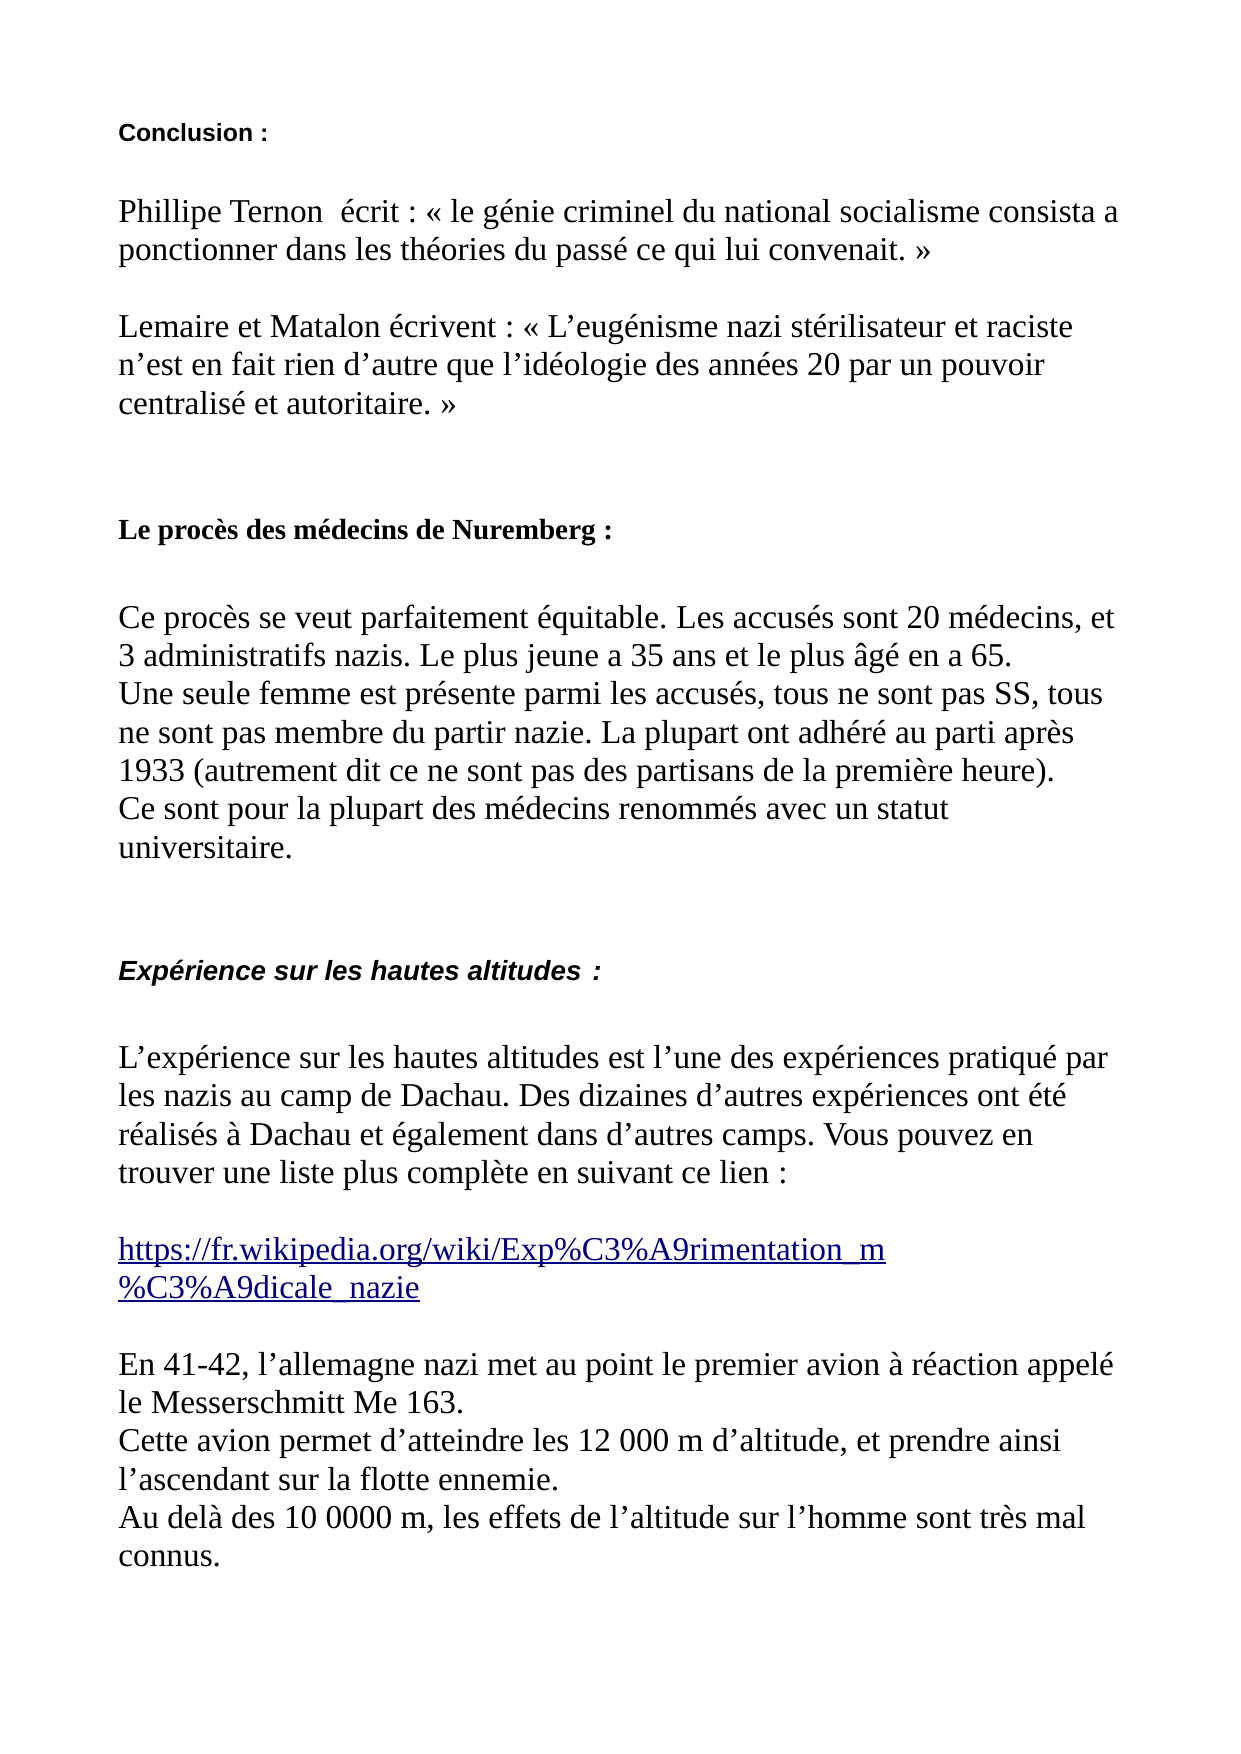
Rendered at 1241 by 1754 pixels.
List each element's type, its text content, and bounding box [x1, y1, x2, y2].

text Une seule femme est présente parmi les accusés, tous ne sont pas SS, tous ne sont pas membre du partir nazie. La plupart ont adhéré au parti après 1933 (autrement dit ce ne sont pas des partisans de la première heure). [118, 673, 1122, 788]
subtitle Expérience sur les hautes altitudes : [118, 954, 1122, 986]
text En 41-42, l’allemagne nazi met au point le premier avion à réaction appelé le Messerschmitt Me 163. [118, 1344, 1122, 1420]
text L’expérience sur les hautes altitudes est l’une des expériences pratiqué par les nazis au camp de Dachau. Des dizaines d’autres expériences ont été réalisés à Dachau et également dans d’autres camps. Vous pouvez en trouver une liste plus complète en suivant ce lien : [118, 1037, 1122, 1190]
text Lemaire et Matalon écrivent : « L’eugénisme nazi stérilisateur et raciste n’est en fait rien d’autre que l’idéologie des années 20 par un pouvoir centralisé et autoritaire. » [118, 306, 1122, 421]
text Cette avion permet d’atteindre les 12 000 m d’altitude, et prendre ainsi l’ascendant sur la flotte ennemie. [118, 1420, 1122, 1497]
text Ce sont pour la plupart des médecins renommés avec un statut universitaire. [118, 788, 1122, 865]
subtitle Conclusion : [118, 118, 1122, 147]
subtitle Le procès des médecins de Nuremberg : [118, 512, 1122, 546]
text Au delà des 10 0000 m, les effets de l’altitude sur l’homme sont très mal connus. [118, 1497, 1122, 1574]
text https://fr.wikipedia.org/wiki/Exp%C3%A9rimentation_m%C3%A9dicale_nazie [118, 1229, 1122, 1305]
text Phillipe Ternon écrit : « le génie criminel du national socialisme consista a ponctionner dans les théories du passé ce qui lui convenait. » [118, 191, 1122, 268]
text Ce procès se veut parfaitement équitable. Les accusés sont 20 médecins, et 3 administratifs nazis. Le plus jeune a 35 ans et le plus âgé en a 65. [118, 597, 1122, 673]
